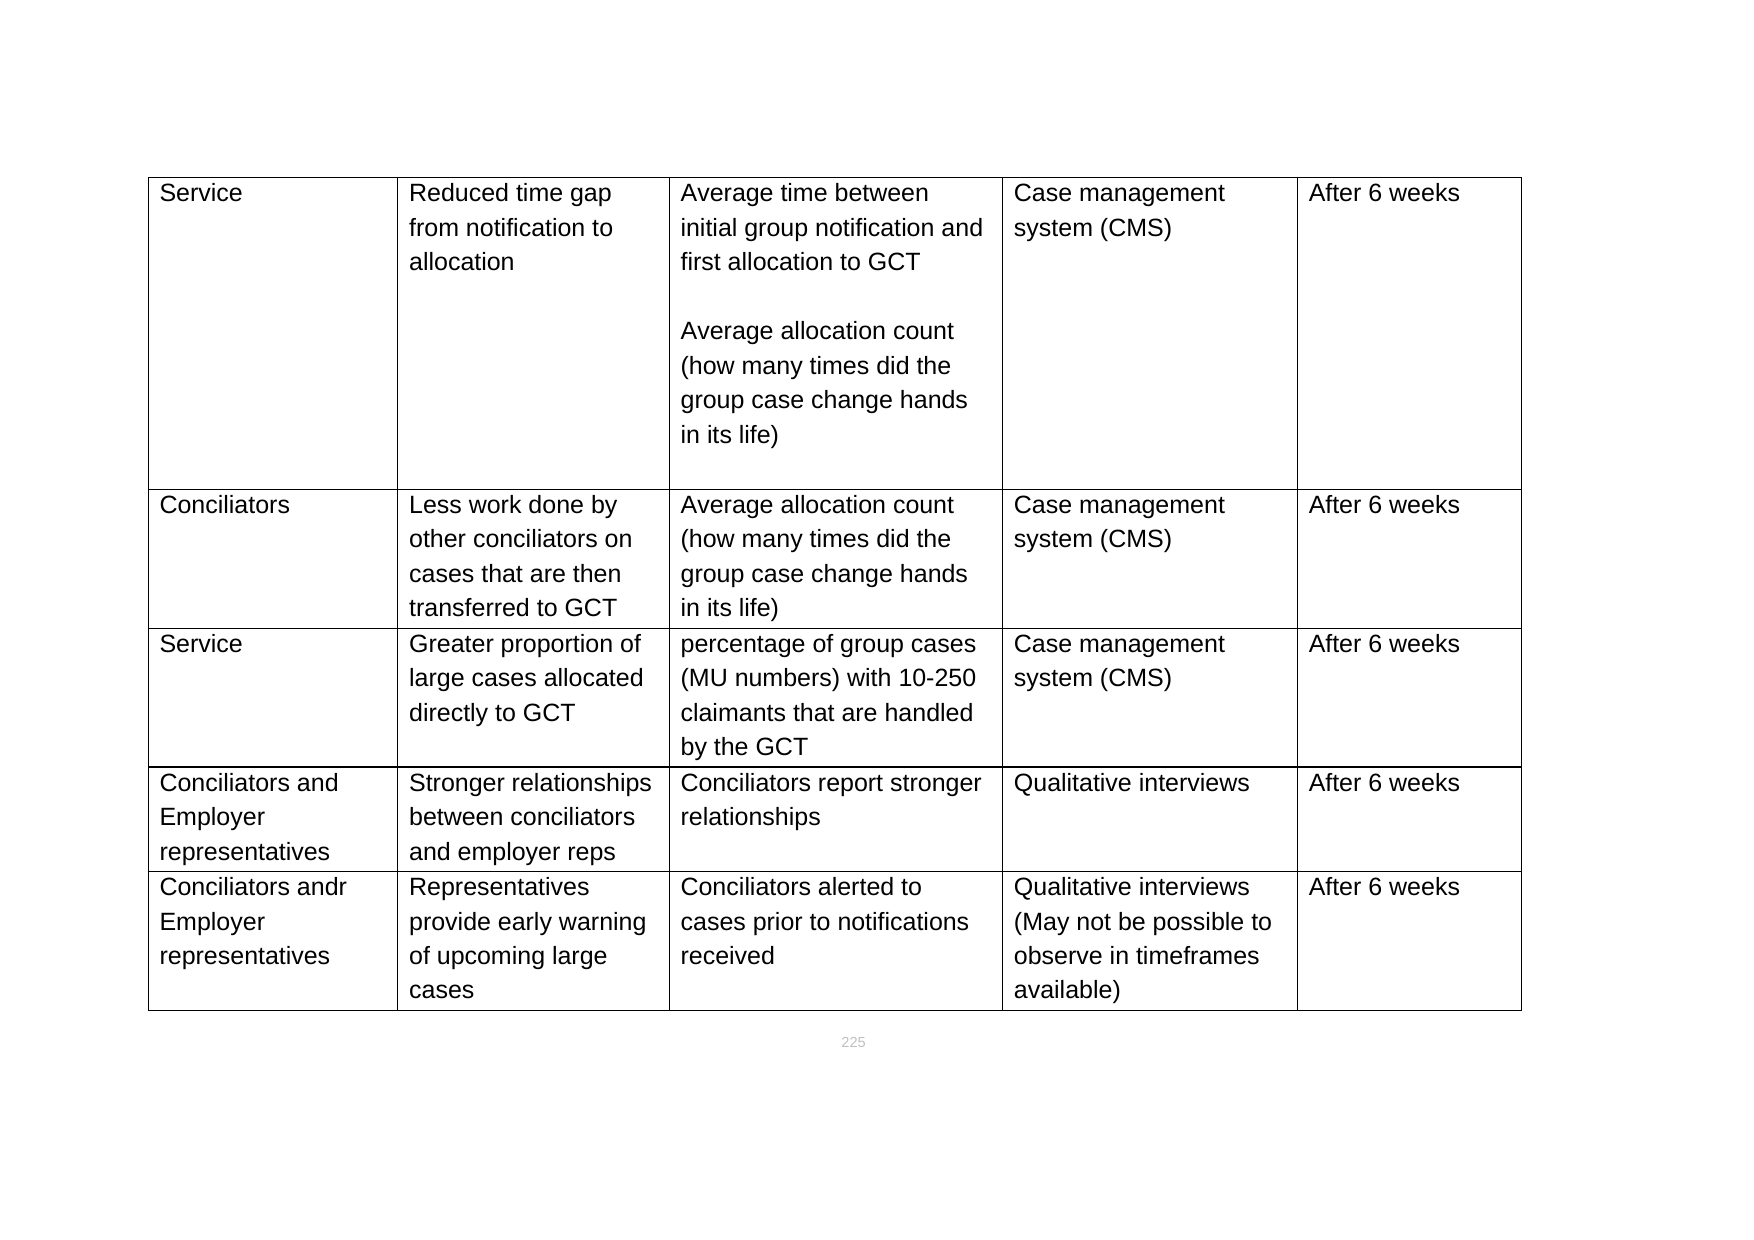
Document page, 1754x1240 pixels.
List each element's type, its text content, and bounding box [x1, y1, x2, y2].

table_cell Case management system (CMS) [1003, 178, 1297, 488]
table_cell Reduced time gap from notification to allocation [398, 178, 669, 488]
table_cell Conciliators report stronger relationships [670, 768, 1002, 871]
table_cell Conciliators and Employer representatives [149, 768, 397, 871]
table_cell Less work done by other conciliators on cases that are then transferred to GCT [398, 490, 669, 627]
table_cell Qualitative interviews [1003, 768, 1297, 871]
table_cell Qualitative interviews (May not be possible to observe in timeframes available) [1003, 872, 1297, 1010]
table_cell Greater proportion of large cases allocated directly to GCT [398, 629, 669, 766]
table_cell Conciliators [149, 490, 397, 627]
table_cell Stronger relationships between conciliators and employer reps [398, 768, 669, 871]
table_cell Average allocation count (how many times did the group case change hands in its life) [670, 490, 1002, 627]
table_cell Average time between initial group notification and first allocation to GCT Average allocation count (how many times did the group case change hands in its life) [670, 178, 1002, 488]
table_cell Conciliators andr Employer representatives [149, 872, 397, 1010]
table_cell Conciliators alerted to cases prior to notifications received [670, 872, 1002, 1010]
table_cell After 6 weeks [1298, 178, 1521, 488]
table_cell After 6 weeks [1298, 872, 1521, 1010]
table_cell Service [149, 629, 397, 766]
table_cell Representatives provide early warning of upcoming large cases [398, 872, 669, 1010]
table_cell After 6 weeks [1298, 768, 1521, 871]
table_cell Case management system (CMS) [1003, 629, 1297, 766]
table_cell After 6 weeks [1298, 490, 1521, 627]
table_cell Case management system (CMS) [1003, 490, 1297, 627]
table_cell percentage of group cases (MU numbers) with 10-250 claimants that are handled by the GCT [670, 629, 1002, 766]
table_cell After 6 weeks [1298, 629, 1521, 766]
table_cell Service [149, 178, 397, 488]
